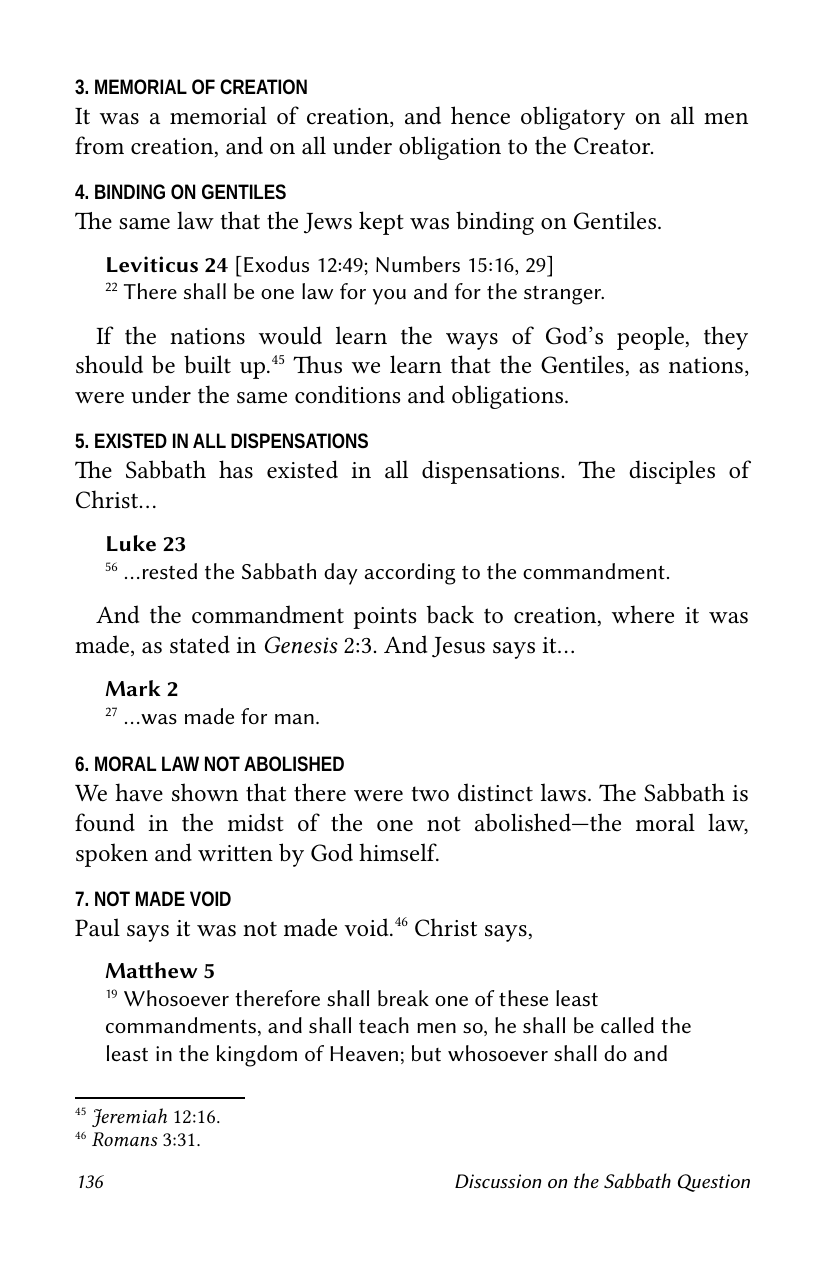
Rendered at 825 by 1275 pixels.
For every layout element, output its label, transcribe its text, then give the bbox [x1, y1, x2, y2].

subtitle 6. Moral Law Not Abolished [75, 752, 750, 776]
subtitle 7. Not Made Void [75, 887, 750, 911]
text 22 There shall be one law for you and for the stranger. [105, 279, 720, 305]
subtitle 4. Binding on Gentiles [75, 180, 750, 204]
text The same law that the Jews kept was binding on Gentiles. [75, 207, 750, 235]
text And the commandment points back to creation, where it was made, as stated in Genesis 2:3. And Jesus says it… [75, 601, 750, 659]
text Leviticus 24 [Exodus 12:49; Numbers 15:16, 29] [105, 252, 750, 278]
text The Sabbath has existed in all dispensations. The disciples of Christ… [75, 456, 750, 515]
text Paul says it was not made void. Christ says, [75, 913, 750, 942]
text Luke 23 [105, 531, 750, 557]
text Jeremiah 12:16. [75, 1104, 750, 1128]
text 19 Whosoever therefore shall break one of these least commandments, and shall teach men so, he shall be called the least in the kingdom of Heaven; but whosoever shall do and [105, 986, 720, 1067]
text It was a memorial of creation, and hence obligatory on all men from creation, and on all under obligation to the Creator. [75, 102, 750, 160]
text 56 ...rested the Sabbath day according to the commandment. [105, 559, 720, 585]
text We have shown that there were two distinct laws. The Sabbath is found in the midst of the one not abolished—the moral law, spoken and written by God himself. [75, 779, 750, 867]
subtitle 3. Memorial of Creation [75, 75, 750, 99]
text Mark 2 [105, 676, 750, 702]
text If the nations would learn the ways of God’s people, they should be built up. Thus we learn that the Gentiles, as nations, were under the same conditions and obligations. [75, 322, 750, 410]
text 27 ...was made for man. [105, 703, 720, 730]
text Matthew 5 [105, 958, 750, 984]
subtitle 5. Existed in All Dispensations [75, 429, 750, 453]
text Romans 3:31. [75, 1128, 750, 1152]
